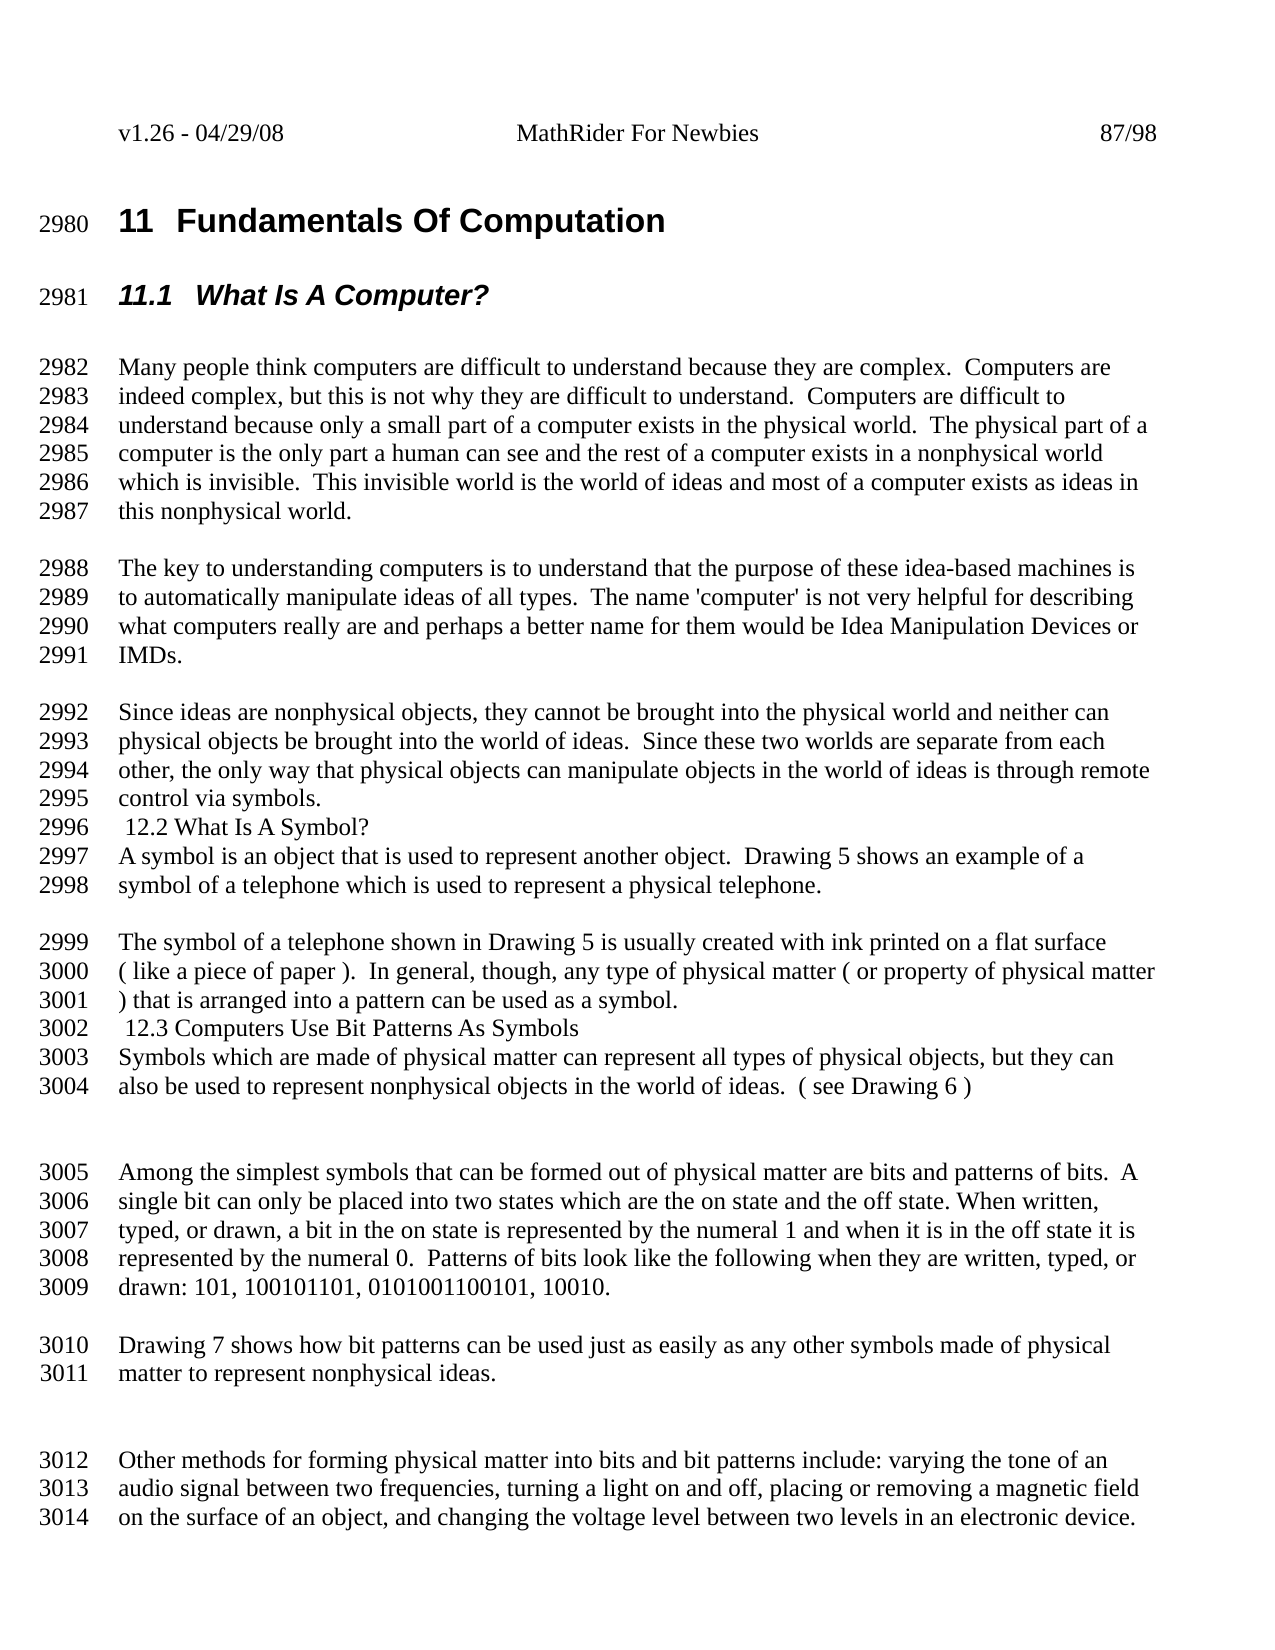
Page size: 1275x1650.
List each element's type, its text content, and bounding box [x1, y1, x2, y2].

text The key to understanding computers is to understand that the purpose of these idea-based machines is to automatically manipulate ideas of all types. The name 'computer' is not very helpful for describing what computers really are and perhaps a better name for them would be Idea Manipulation Devices or IMDs. [118, 553, 1157, 668]
text Among the simplest symbols that can be formed out of physical matter are bits and patterns of bits. A single bit can only be placed into two states which are the on state and the off state. When written, typed, or drawn, a bit in the on state is represented by the numeral 1 and when it is in the off state it is represented by the numeral 0. Patterns of bits look like the following when they are written, typed, or drawn: 101, 100101101, 0101001100101, 10010. [118, 1157, 1157, 1301]
subtitle What Is A Computer? [118, 277, 1157, 311]
text Many people think computers are difficult to understand because they are complex. Computers are indeed complex, but this is not why they are difficult to understand. Computers are difficult to understand because only a small part of a computer exists in the physical world. The physical part of a computer is the only part a human can see and the rest of a computer exists in a nonphysical world which is invisible. This invisible world is the world of ideas and most of a computer exists as ideas in this nonphysical world. [118, 352, 1157, 525]
text Other methods for forming physical matter into bits and bit patterns include: varying the tone of an audio signal between two frequencies, turning a light on and off, placing or removing a magnetic field on the surface of an object, and changing the voltage level between two levels in an electronic device. [118, 1445, 1157, 1531]
text A symbol is an object that is used to represent another object. Drawing 5 shows an example of a symbol of a telephone which is used to represent a physical telephone. [118, 841, 1157, 898]
text Symbols which are made of physical matter can represent all types of physical objects, but they can also be used to represent nonphysical objects in the world of ideas. ( see Drawing 6 ) [118, 1042, 1157, 1100]
text 12.2 What Is A Symbol? [118, 812, 1157, 841]
subtitle Fundamentals Of Computation [118, 201, 1157, 240]
text Drawing 7 shows how bit patterns can be used just as easily as any other symbols made of physical matter to represent nonphysical ideas. [118, 1330, 1157, 1387]
text Since ideas are nonphysical objects, they cannot be brought into the physical world and neither can physical objects be brought into the world of ideas. Since these two worlds are separate from each other, the only way that physical objects can manipulate objects in the world of ideas is through remote control via symbols. [118, 697, 1157, 812]
text 12.3 Computers Use Bit Patterns As Symbols [118, 1013, 1157, 1042]
text The symbol of a telephone shown in Drawing 5 is usually created with ink printed on a flat surface ( like a piece of paper ). In general, though, any type of physical matter ( or property of physical matter ) that is arranged into a pattern can be used as a symbol. [118, 927, 1157, 1013]
